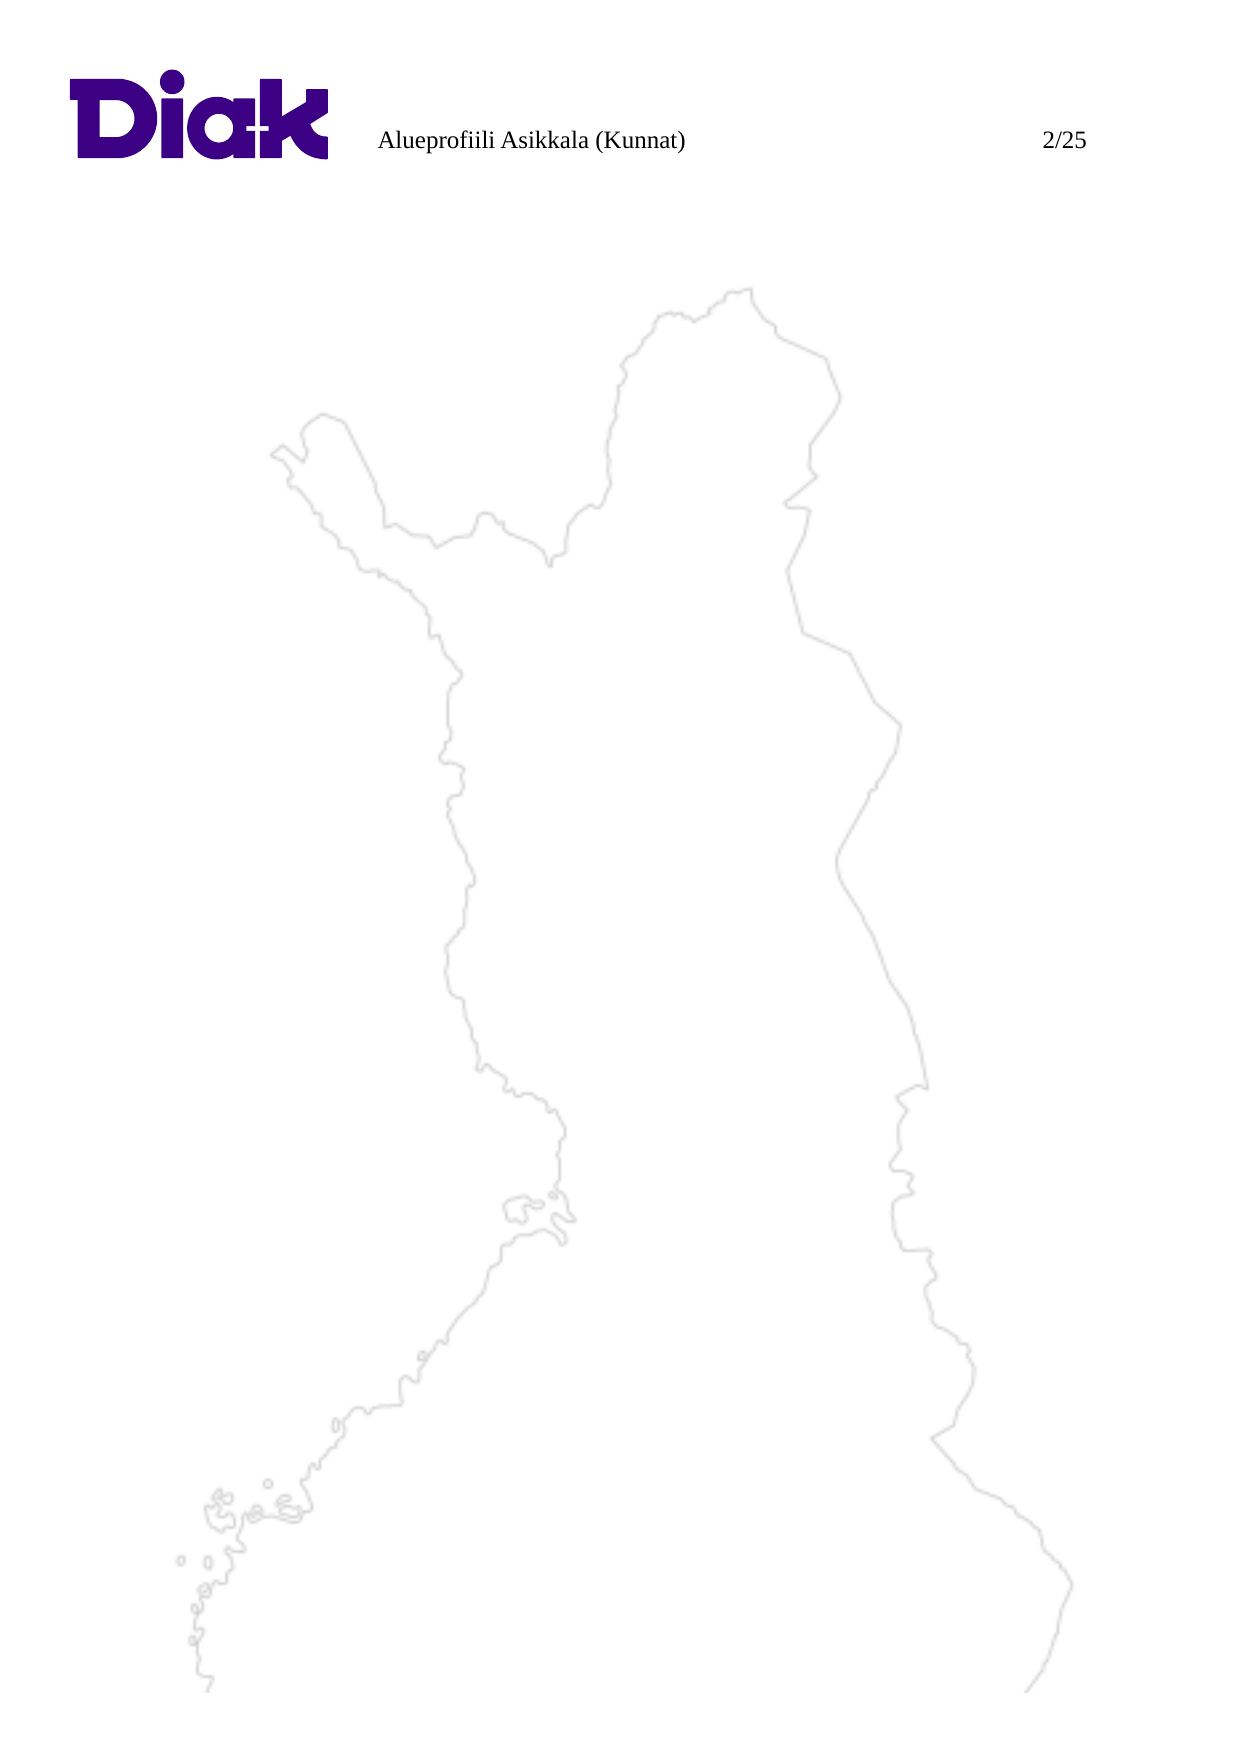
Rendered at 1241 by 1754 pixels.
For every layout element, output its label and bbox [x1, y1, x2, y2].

picture [61, 196, 1179, 1693]
